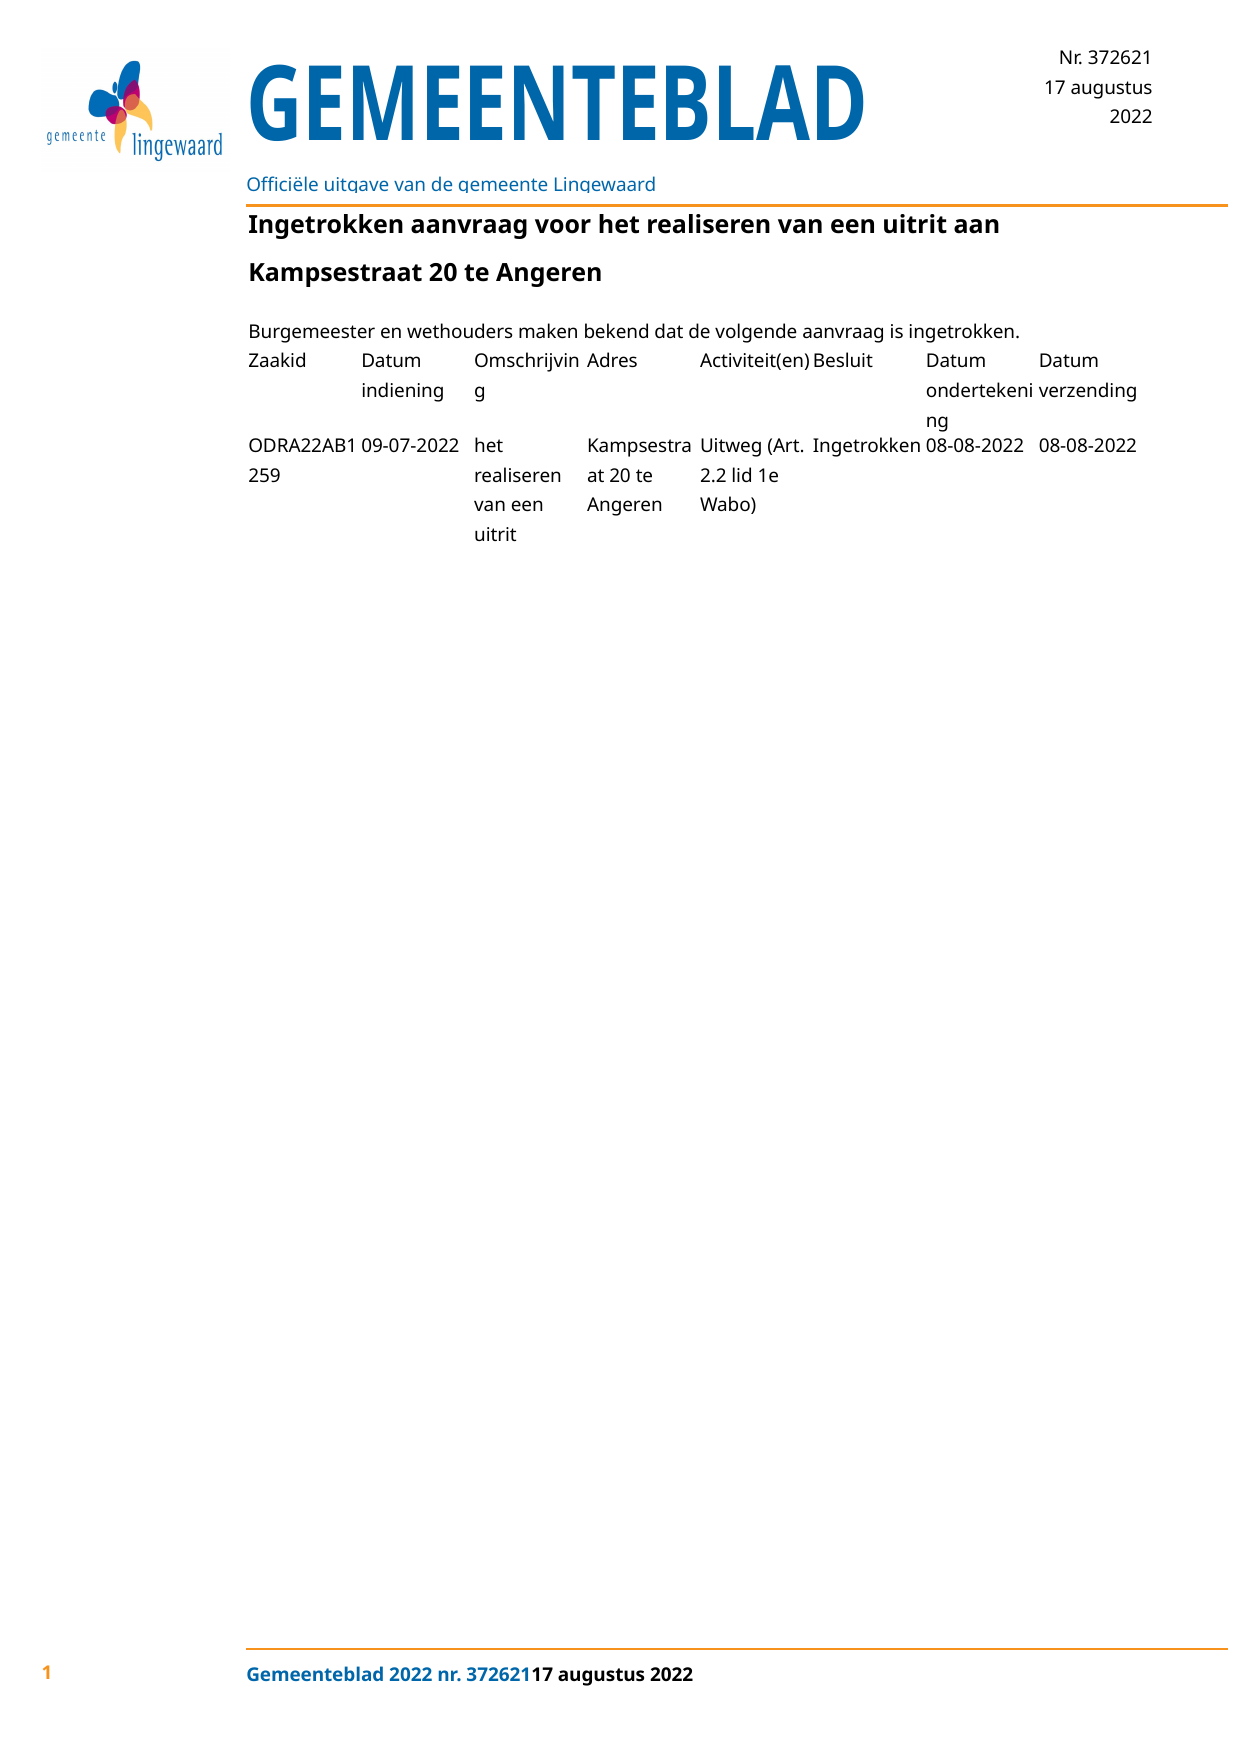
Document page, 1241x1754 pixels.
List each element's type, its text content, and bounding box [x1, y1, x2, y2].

table_header Datum verzending [1039, 348, 1152, 432]
table_header Omschrijving [474, 348, 587, 432]
table_cell Uitweg (Art. 2.2 lid 1e Wabo) [700, 433, 813, 547]
table_cell Ingetrokken [813, 433, 926, 547]
table_cell 08-08-2022 [926, 433, 1038, 547]
table_header Zaakid [248, 348, 361, 432]
text Burgemeester en wethouders maken bekend dat de volgende aanvraag is ingetrokken. [248, 318, 1152, 344]
table_header Activiteit(en) [700, 348, 813, 432]
table_cell Kampsestraat 20 te Angeren [587, 433, 700, 547]
table_cell 08-08-2022 [1039, 433, 1152, 547]
table_cell het realiseren van een uitrit [474, 433, 587, 547]
table_header Besluit [813, 348, 926, 432]
table_header Datum ondertekening [926, 348, 1038, 432]
table_header Datum indiening [361, 348, 474, 432]
table_cell 09-07-2022 [361, 433, 474, 547]
table_cell ODRA22AB1259 [248, 433, 361, 547]
table_header Adres [587, 348, 700, 432]
picture [41, 47, 231, 172]
text Ingetrokken aanvraag voor het realiseren van een uitrit aan Kampsestraat 20 te Angeren [248, 207, 1152, 288]
